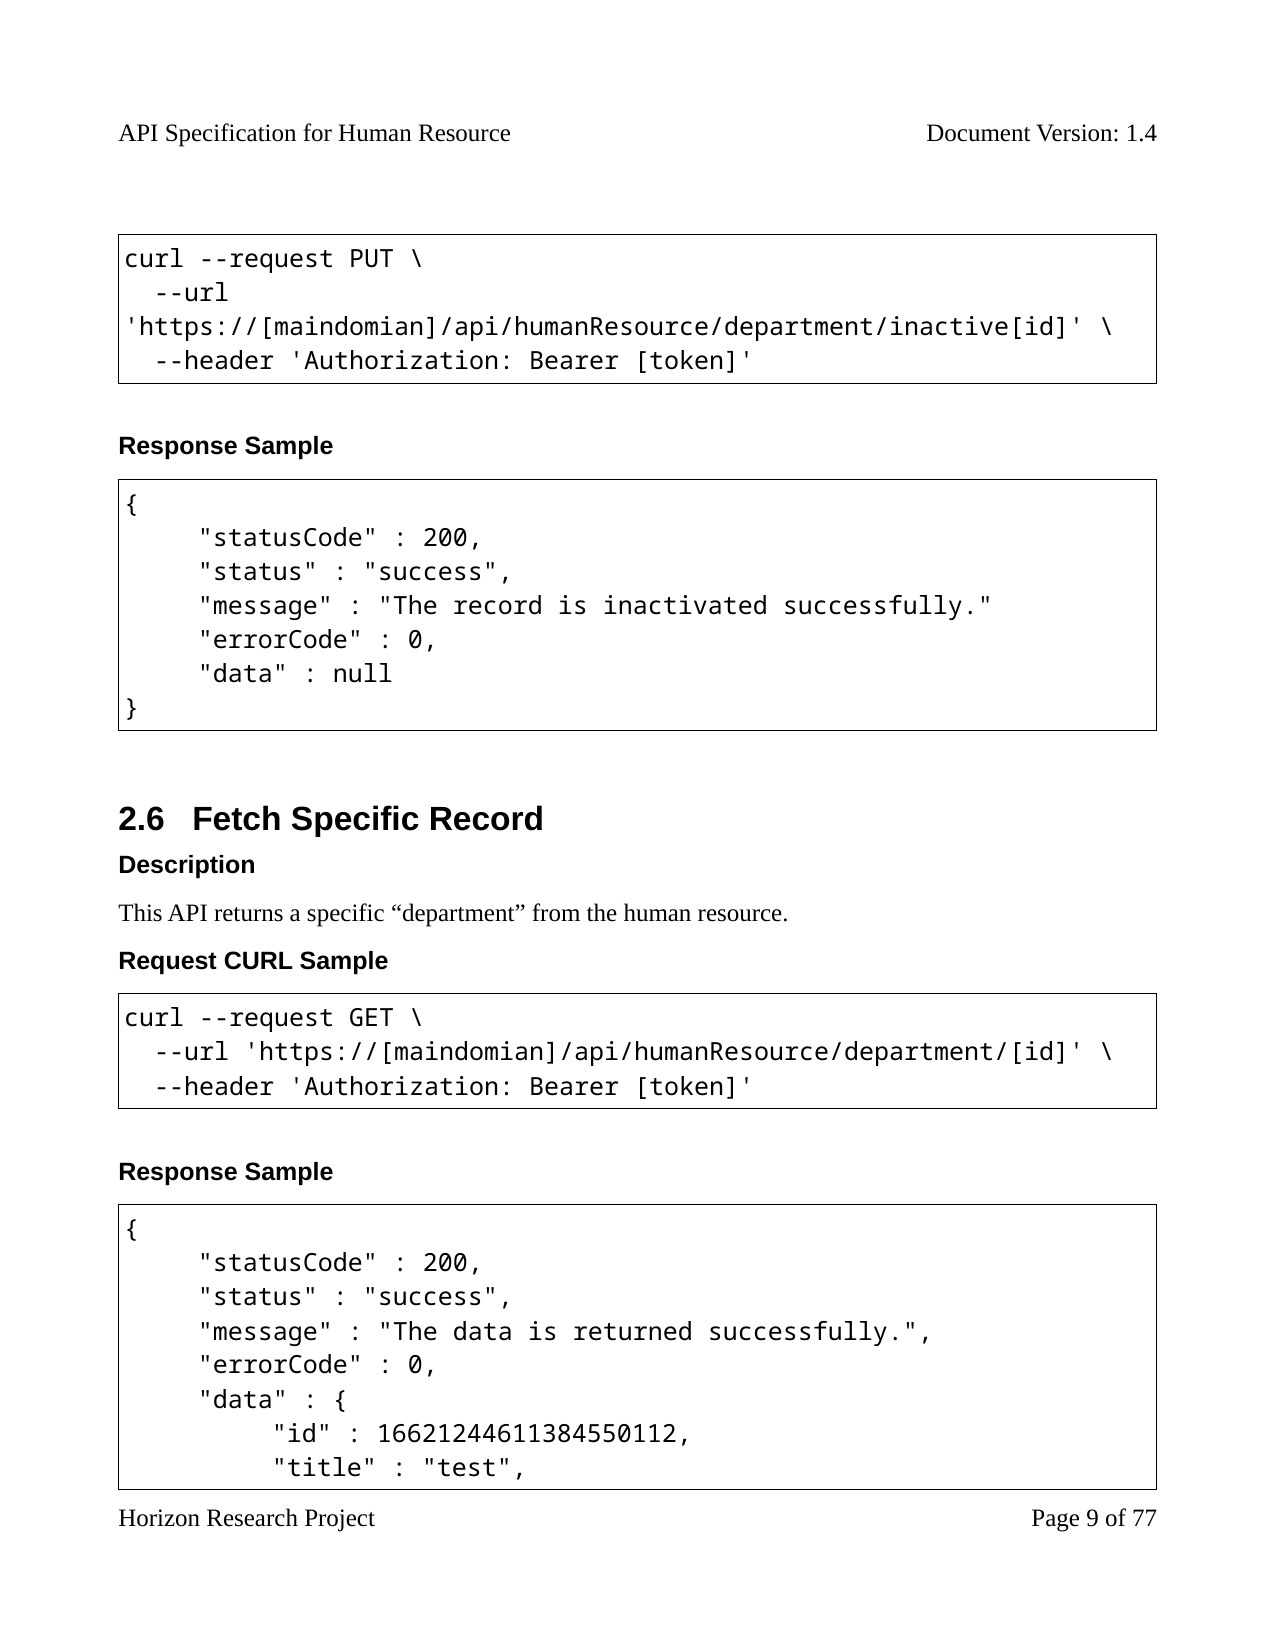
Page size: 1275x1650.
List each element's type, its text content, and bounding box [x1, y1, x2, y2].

table_header { "statusCode" : 200, "status" : "success", "message" : "The data is returned successfully.", "errorCode" : 0, "data" : { "id" : 16621244611384550112, "title" : "test", [119, 1205, 1156, 1489]
text Response Sample [118, 1157, 1157, 1185]
subtitle Fetch Specific Record [118, 799, 1157, 838]
text Response Sample [118, 431, 1157, 460]
text Request CURL Sample [118, 946, 1157, 974]
text This API returns a specific “department” from the human resource. [118, 898, 1157, 927]
table_header { "statusCode" : 200, "status" : "success", "message" : "The record is inactivated successfully." "errorCode" : 0, "data" : null } [119, 480, 1156, 730]
table_header curl --request PUT \ --url 'https://[maindomian]/api/humanResource/department/inactive[id]' \ --header 'Authorization: Bearer [token]' [119, 235, 1156, 383]
table_header curl --request GET \ --url 'https://[maindomian]/api/humanResource/department/[id]' \ --header 'Authorization: Bearer [token]' [119, 994, 1156, 1108]
text Description [118, 850, 1157, 879]
